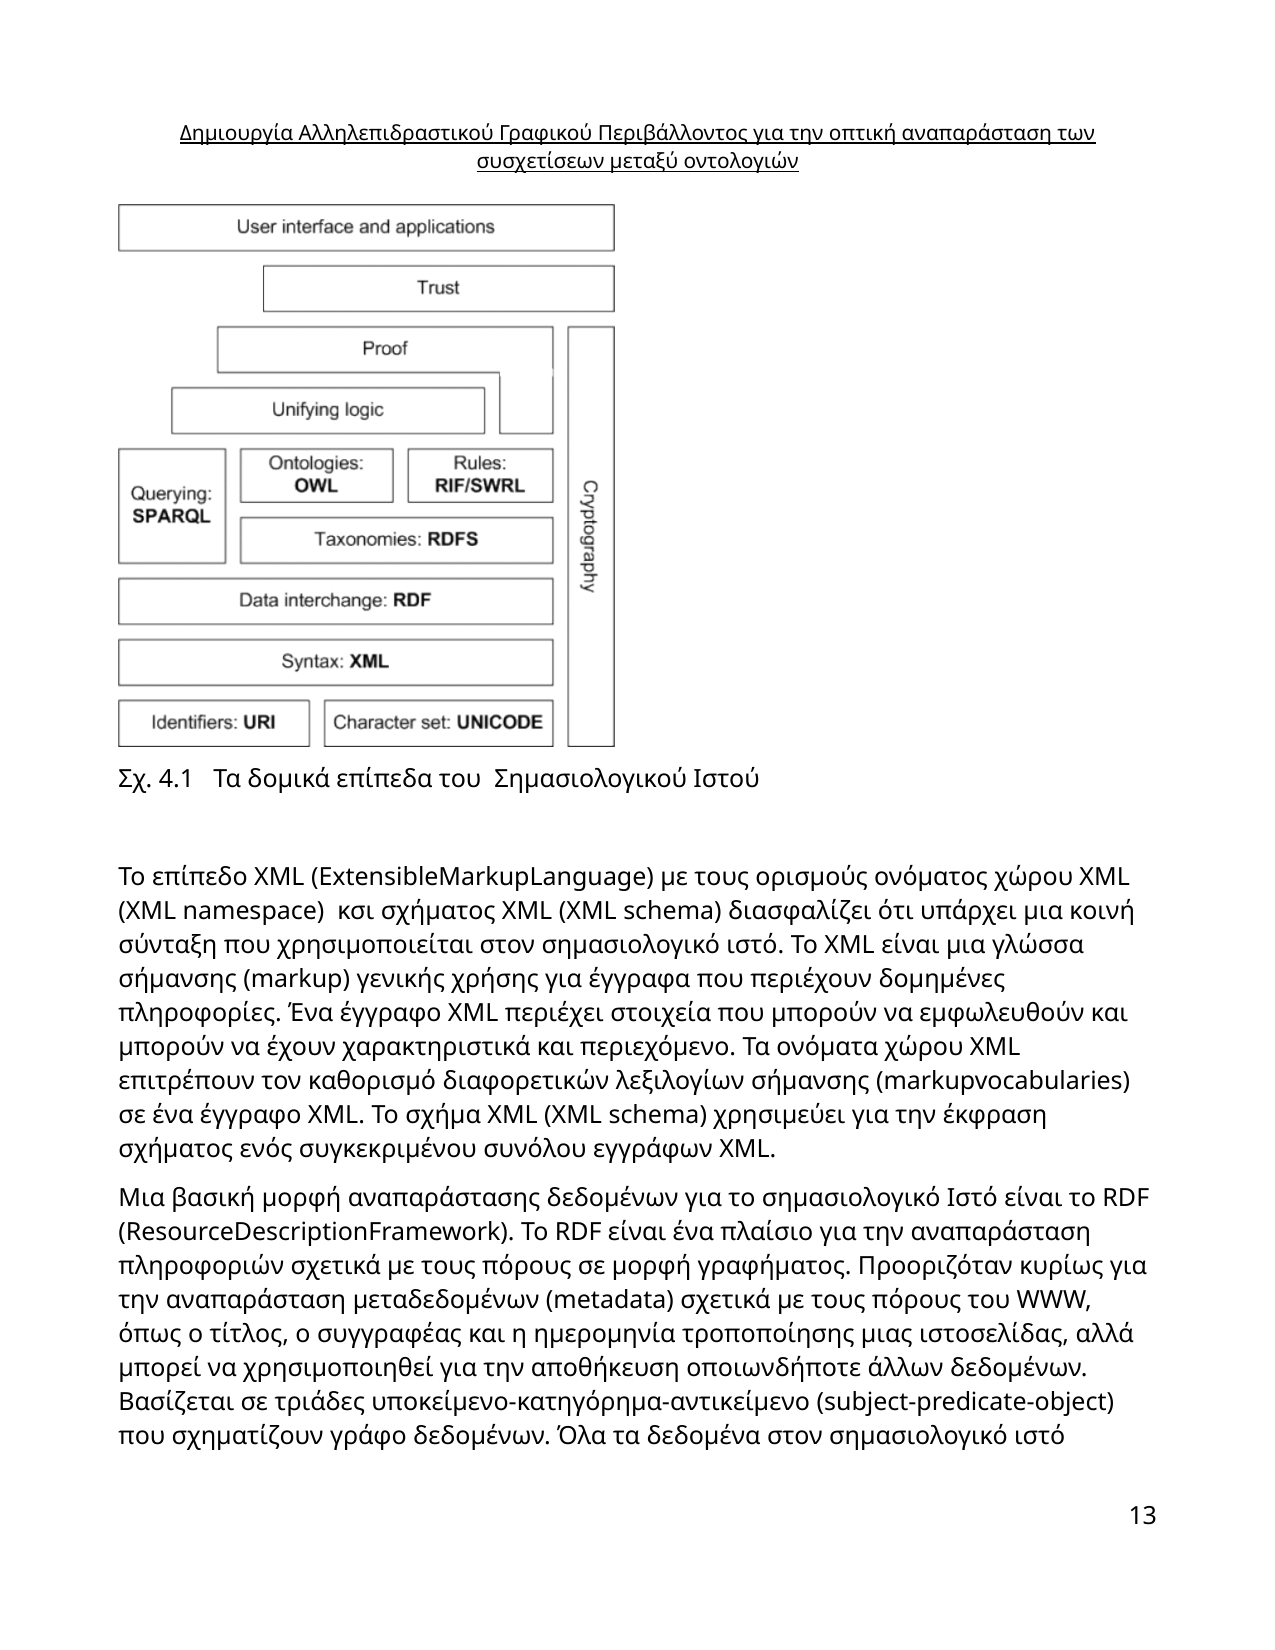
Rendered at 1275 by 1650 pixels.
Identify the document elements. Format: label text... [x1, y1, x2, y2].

text Μια βασική μορφή αναπαράστασης δεδομένων για το σημασιολογικό Ιστό είναι το RDF (ResourceDescriptionFramework). Το RDF είναι ένα πλαίσιο για την αναπαράσταση πληροφοριών σχετικά με τους πόρους σε μορφή γραφήματος. Προοριζόταν κυρίως για την αναπαράσταση μεταδεδομένων (metadata) σχετικά με τους πόρους του WWW, όπως ο τίτλος, ο συγγραφέας και η ημερομηνία τροποποίησης μιας ιστοσελίδας, αλλά μπορεί να χρησιμοποιηθεί για την αποθήκευση οποιωνδήποτε άλλων δεδομένων. Βασίζεται σε τριάδες υποκείμενο-κατηγόρημα-αντικείμενο (subject-predicate-object) που σχηματίζουν γράφο δεδομένων. Όλα τα δεδομένα στον σημασιολογικό ιστό [118, 1179, 1157, 1452]
text Το επίπεδο XML (ExtensibleMarkupLanguage) με τους ορισμούς ονόματος χώρου XML (XML namespace) κσι σχήματος XML (XML schema) διασφαλίζει ότι υπάρχει μια κοινή σύνταξη που χρησιμοποιείται στον σημασιολογικό ιστό. Το XML είναι μια γλώσσα σήμανσης (markup) γενικής χρήσης για έγγραφα που περιέχουν δομημένες πληροφορίες. Ένα έγγραφο XML περιέχει στοιχεία που μπορούν να εμφωλευθούν και μπορούν να έχουν χαρακτηριστικά και περιεχόμενο. Τα ονόματα χώρου XML επιτρέπουν τον καθορισμό διαφορετικών λεξιλογίων σήμανσης (markupvocabularies) σε ένα έγγραφο XML. Το σχήμα XML (XML schema) χρησιμεύει για την έκφραση σχήματος ενός συγκεκριμένου συνόλου εγγράφων XML. [118, 858, 1157, 1165]
text Σχ. 4.1 Τα δομικά επίπεδα του Σημασιολογικού Ιστού [118, 761, 1157, 795]
picture [118, 204, 615, 747]
